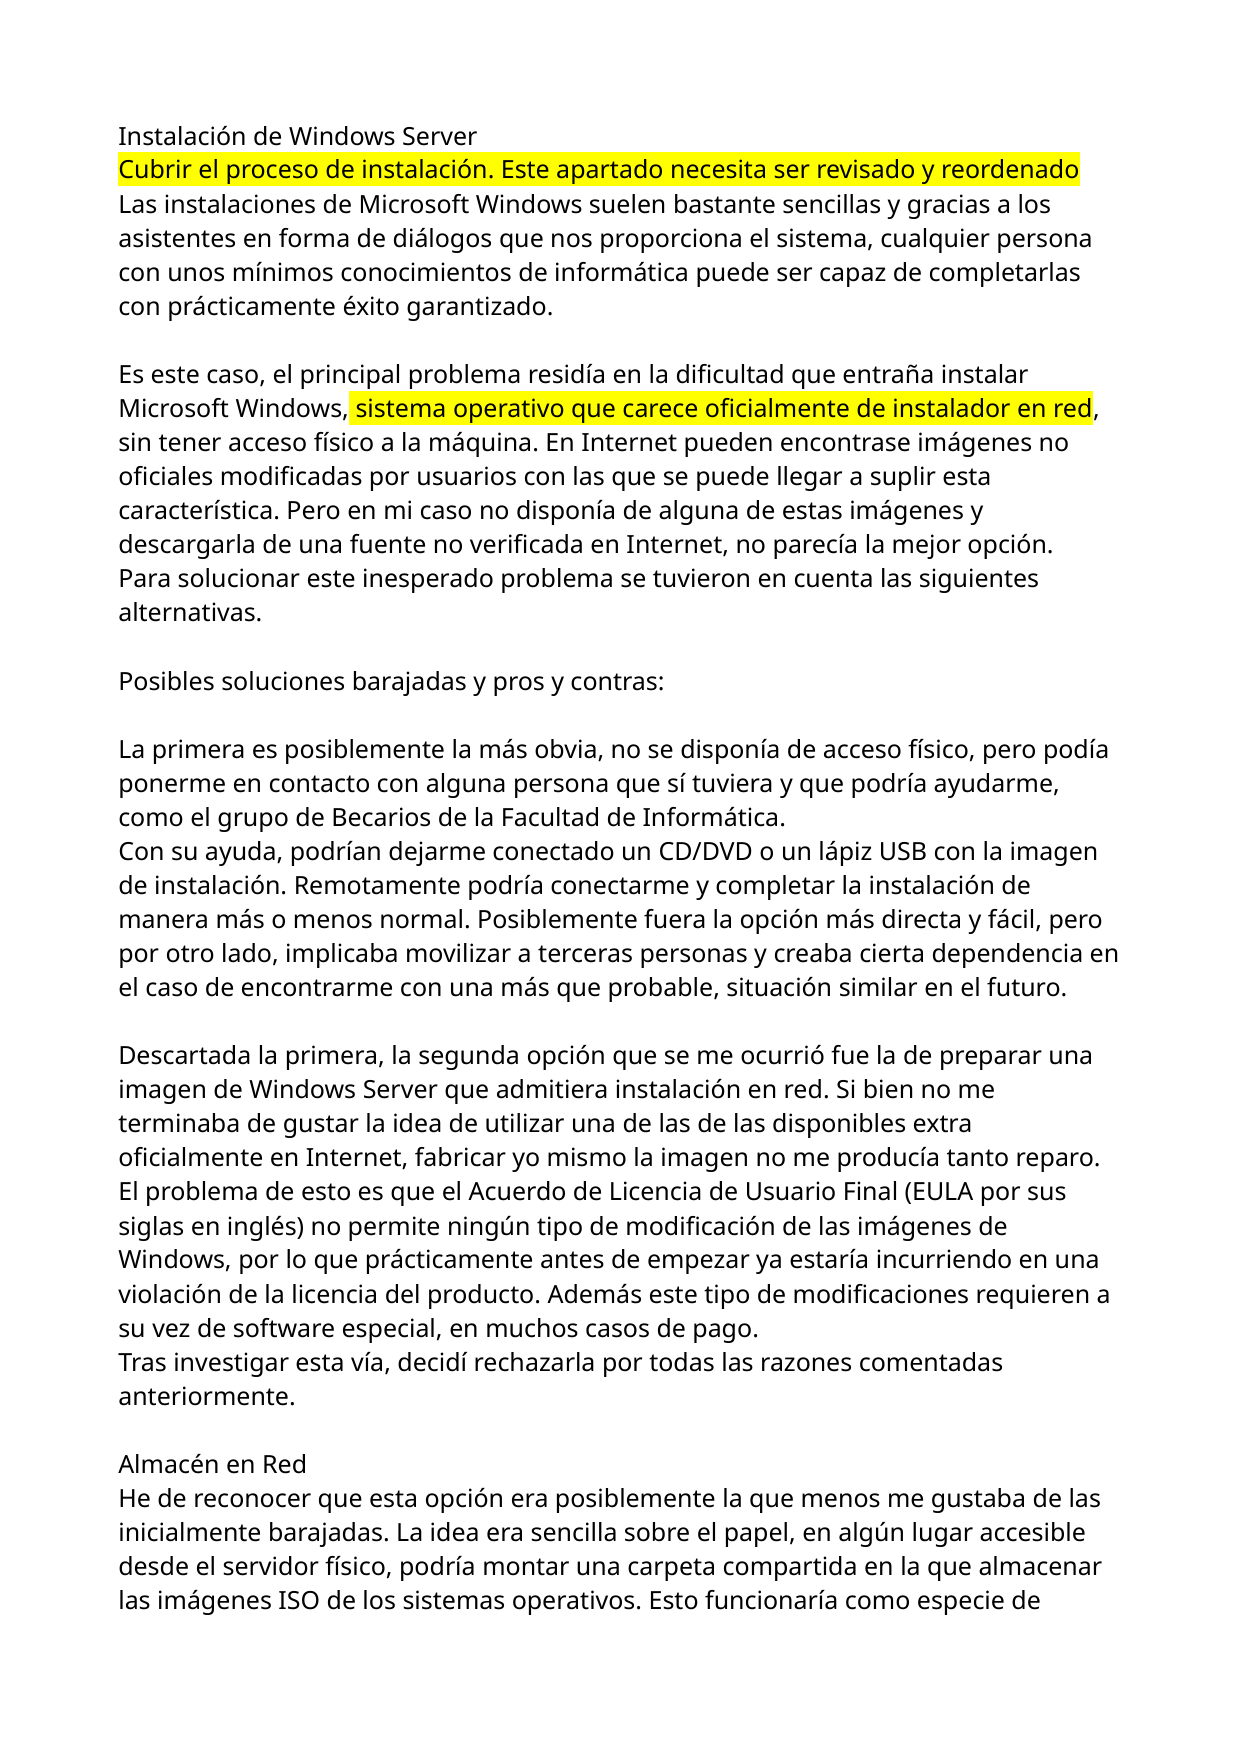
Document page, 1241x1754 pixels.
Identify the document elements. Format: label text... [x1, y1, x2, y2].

text Instalación de Windows Server [118, 118, 1122, 152]
text Descartada la primera, la segunda opción que se me ocurrió fue la de preparar una imagen de Windows Server que admitiera instalación en red. Si bien no me terminaba de gustar la idea de utilizar una de las de las disponibles extra oficialmente en Internet, fabricar yo mismo la imagen no me producía tanto reparo. El problema de esto es que el Acuerdo de Licencia de Usuario Final (EULA por sus siglas en inglés) no permite ningún tipo de modificación de las imágenes de Windows, por lo que prácticamente antes de empezar ya estaría incurriendo en una violación de la licencia del producto. Además este tipo de modificaciones requieren a su vez de software especial, en muchos casos de pago. [118, 1038, 1122, 1344]
text La primera es posiblemente la más obvia, no se disponía de acceso físico, pero podía ponerme en contacto con alguna persona que sí tuviera y que podría ayudarme, como el grupo de Becarios de la Facultad de Informática. [118, 731, 1122, 833]
text Posibles soluciones barajadas y pros y contras: [118, 663, 1122, 697]
text Con su ayuda, podrían dejarme conectado un CD/DVD o un lápiz USB con la imagen de instalación. Remotamente podría conectarme y completar la instalación de manera más o menos normal. Posiblemente fuera la opción más directa y fácil, pero por otro lado, implicaba movilizar a terceras personas y creaba cierta dependencia en el caso de encontrarme con una más que probable, situación similar en el futuro. [118, 833, 1122, 1004]
text Las instalaciones de Microsoft Windows suelen bastante sencillas y gracias a los asistentes en forma de diálogos que nos proporciona el sistema, cualquier persona con unos mínimos conocimientos de informática puede ser capaz de completarlas con prácticamente éxito garantizado. [118, 186, 1122, 322]
text Es este caso, el principal problema residía en la dificultad que entraña instalar Microsoft Windows, sistema operativo que carece oficialmente de instalador en red, sin tener acceso físico a la máquina. En Internet pueden encontrase imágenes no oficiales modificadas por usuarios con las que se puede llegar a suplir esta característica. Pero en mi caso no disponía de alguna de estas imágenes y descargarla de una fuente no verificada en Internet, no parecía la mejor opción. [118, 357, 1122, 561]
text Cubrir el proceso de instalación. Este apartado necesita ser revisado y reordenado [118, 152, 1122, 186]
text He de reconocer que esta opción era posiblemente la que menos me gustaba de las inicialmente barajadas. La idea era sencilla sobre el papel, en algún lugar accesible desde el servidor físico, podría montar una carpeta compartida en la que almacenar las imágenes ISO de los sistemas operativos. Esto funcionaría como especie de [118, 1481, 1122, 1617]
text Tras investigar esta vía, decidí rechazarla por todas las razones comentadas anteriormente. [118, 1344, 1122, 1412]
text Para solucionar este inesperado problema se tuvieron en cuenta las siguientes alternativas. [118, 561, 1122, 629]
text Almacén en Red [118, 1447, 1122, 1481]
